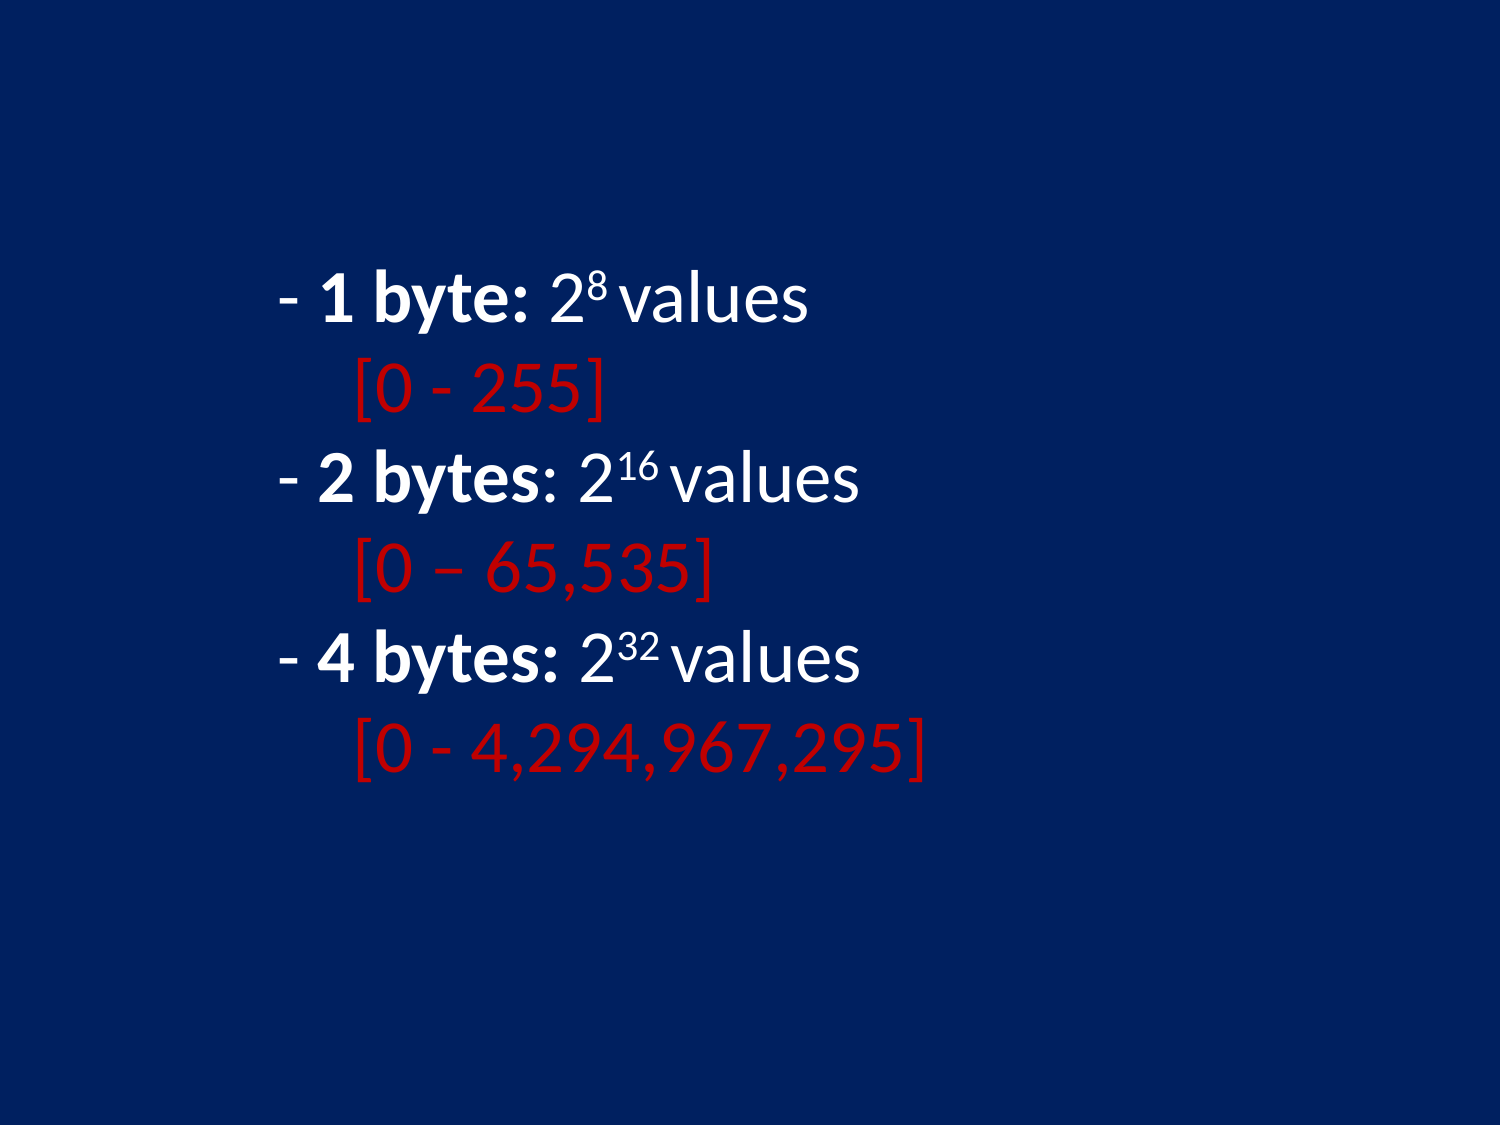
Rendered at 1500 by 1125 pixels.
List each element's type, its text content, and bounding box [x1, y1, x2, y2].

text_box - 1 byte: 28 values [0 - 255] - 2 bytes: 216 values [0 – 65,535] - 4 bytes: 232 values [0 - 4,294,967,295] [262, 149, 1314, 976]
